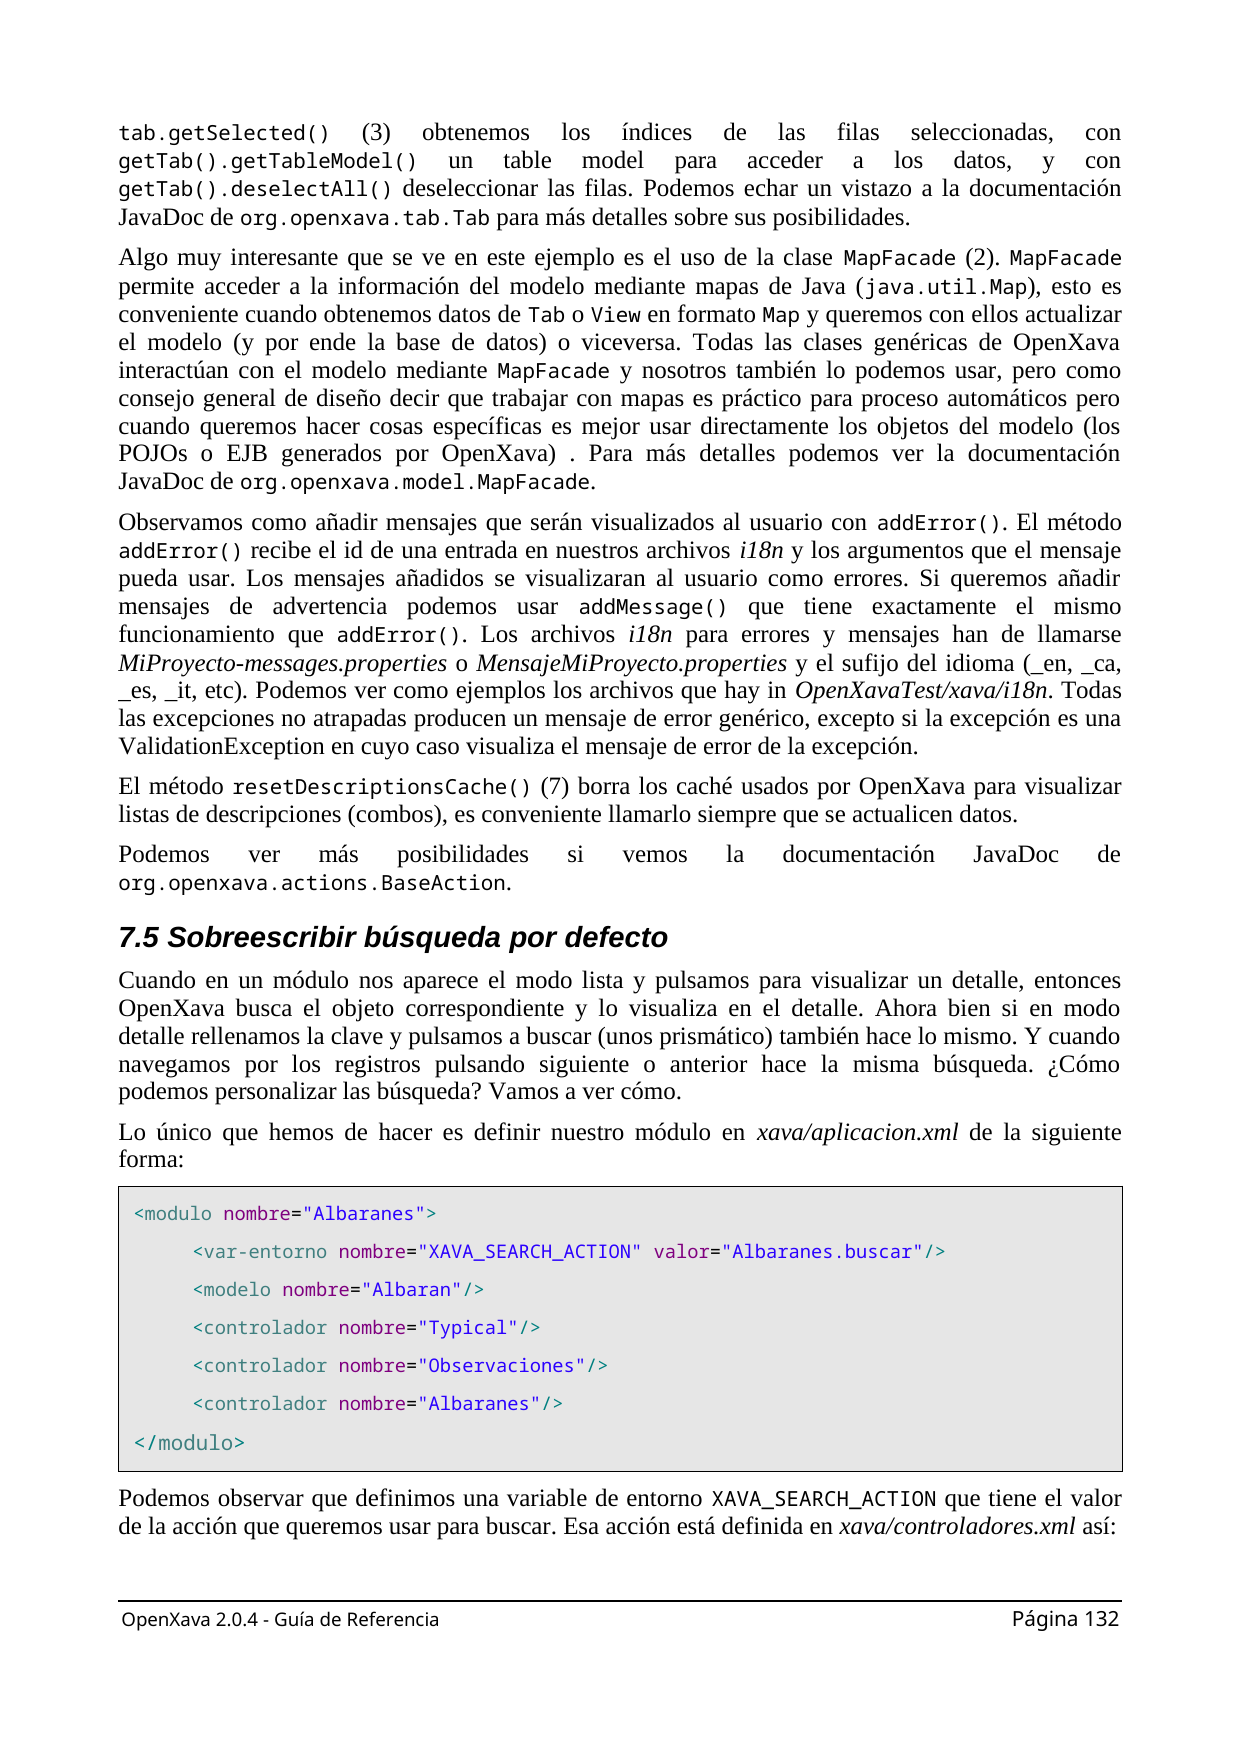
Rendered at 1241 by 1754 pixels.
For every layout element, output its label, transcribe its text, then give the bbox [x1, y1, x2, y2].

text <var-entorno nombre="XAVA_SEARCH_ACTION" valor="Albaranes.buscar"/> [119, 1223, 1122, 1262]
text Algo muy interesante que se ve en este ejemplo es el uso de la clase MapFacade (2). MapFacade permite acceder a la información del modelo mediante mapas de Java (java.util.Map), esto es conveniente cuando obtenemos datos de Tab o View en formato Map y queremos con ellos actualizar el modelo (y por ende la base de datos) o viceversa. Todas las clases genéricas de OpenXava interactúan con el modelo mediante MapFacade y nosotros también lo podemos usar, pero como consejo general de diseño decir que trabajar con mapas es práctico para proceso automáticos pero cuando queremos hacer cosas específicas es mejor usar directamente los objetos del modelo (los POJOs o EJB generados por OpenXava) . Para más detalles podemos ver la documentación JavaDoc de org.openxava.model.MapFacade. [118, 243, 1122, 496]
text <controlador nombre="Observaciones"/> [119, 1338, 1122, 1376]
text El método resetDescriptionsCache() (7) borra los caché usados por OpenXava para visualizar listas de descripciones (combos), es conveniente llamarlo siempre que se actualicen datos. [118, 772, 1122, 828]
text <controlador nombre="Typical"/> [119, 1299, 1122, 1338]
text Observamos como añadir mensajes que serán visualizados al usuario con addError(). El método addError() recibe el id de una entrada en nuestros archivos i18n y los argumentos que el mensaje pueda usar. Los mensajes añadidos se visualizaran al usuario como errores. Si queremos añadir mensajes de advertencia podemos usar addMessage() que tiene exactamente el mismo funcionamiento que addError(). Los archivos i18n para errores y mensajes han de llamarse MiProyecto-messages.properties o MensajeMiProyecto.properties y el sufijo del idioma (_en, _ca, _es, _it, etc). Podemos ver como ejemplos los archivos que hay in OpenXavaTest/xava/i18n. Todas las excepciones no atrapadas producen un mensaje de error genérico, excepto si la excepción es una ValidationException en cuyo caso visualiza el mensaje de error de la excepción. [118, 508, 1122, 759]
text Podemos observar que definimos una variable de entorno XAVA_SEARCH_ACTION que tiene el valor de la acción que queremos usar para buscar. Esa acción está definida en xava/controladores.xml así: [118, 1484, 1122, 1540]
text tab.getSelected() (3) obtenemos los índices de las filas seleccionadas, con getTab().getTableModel() un table model para acceder a los datos, y con getTab().deselectAll() deseleccionar las filas. Podemos echar un vistazo a la documentación JavaDoc de org.openxava.tab.Tab para más detalles sobre sus posibilidades. [118, 118, 1122, 231]
text <controlador nombre="Albaranes"/> [119, 1376, 1122, 1414]
text <modelo nombre="Albaran"/> [119, 1262, 1122, 1299]
subtitle Sobreescribir búsqueda por defecto [118, 921, 1122, 954]
text Lo único que hemos de hacer es definir nuestro módulo en xava/aplicacion.xml de la siguiente forma: [118, 1118, 1122, 1173]
text </modulo> [119, 1414, 1122, 1471]
text Cuando en un módulo nos aparece el modo lista y pulsamos para visualizar un detalle, entonces OpenXava busca el objeto correspondiente y lo visualiza en el detalle. Ahora bien si en modo detalle rellenamos la clave y pulsamos a buscar (unos prismático) también hace lo mismo. Y cuando navegamos por los registros pulsando siguiente o anterior hace la misma búsqueda. ¿Cómo podemos personalizar las búsqueda? Vamos a ver cómo. [118, 967, 1122, 1105]
text <modulo nombre="Albaranes"> [119, 1187, 1122, 1223]
text Podemos ver más posibilidades si vemos la documentación JavaDoc de org.openxava.actions.BaseAction. [118, 840, 1122, 896]
